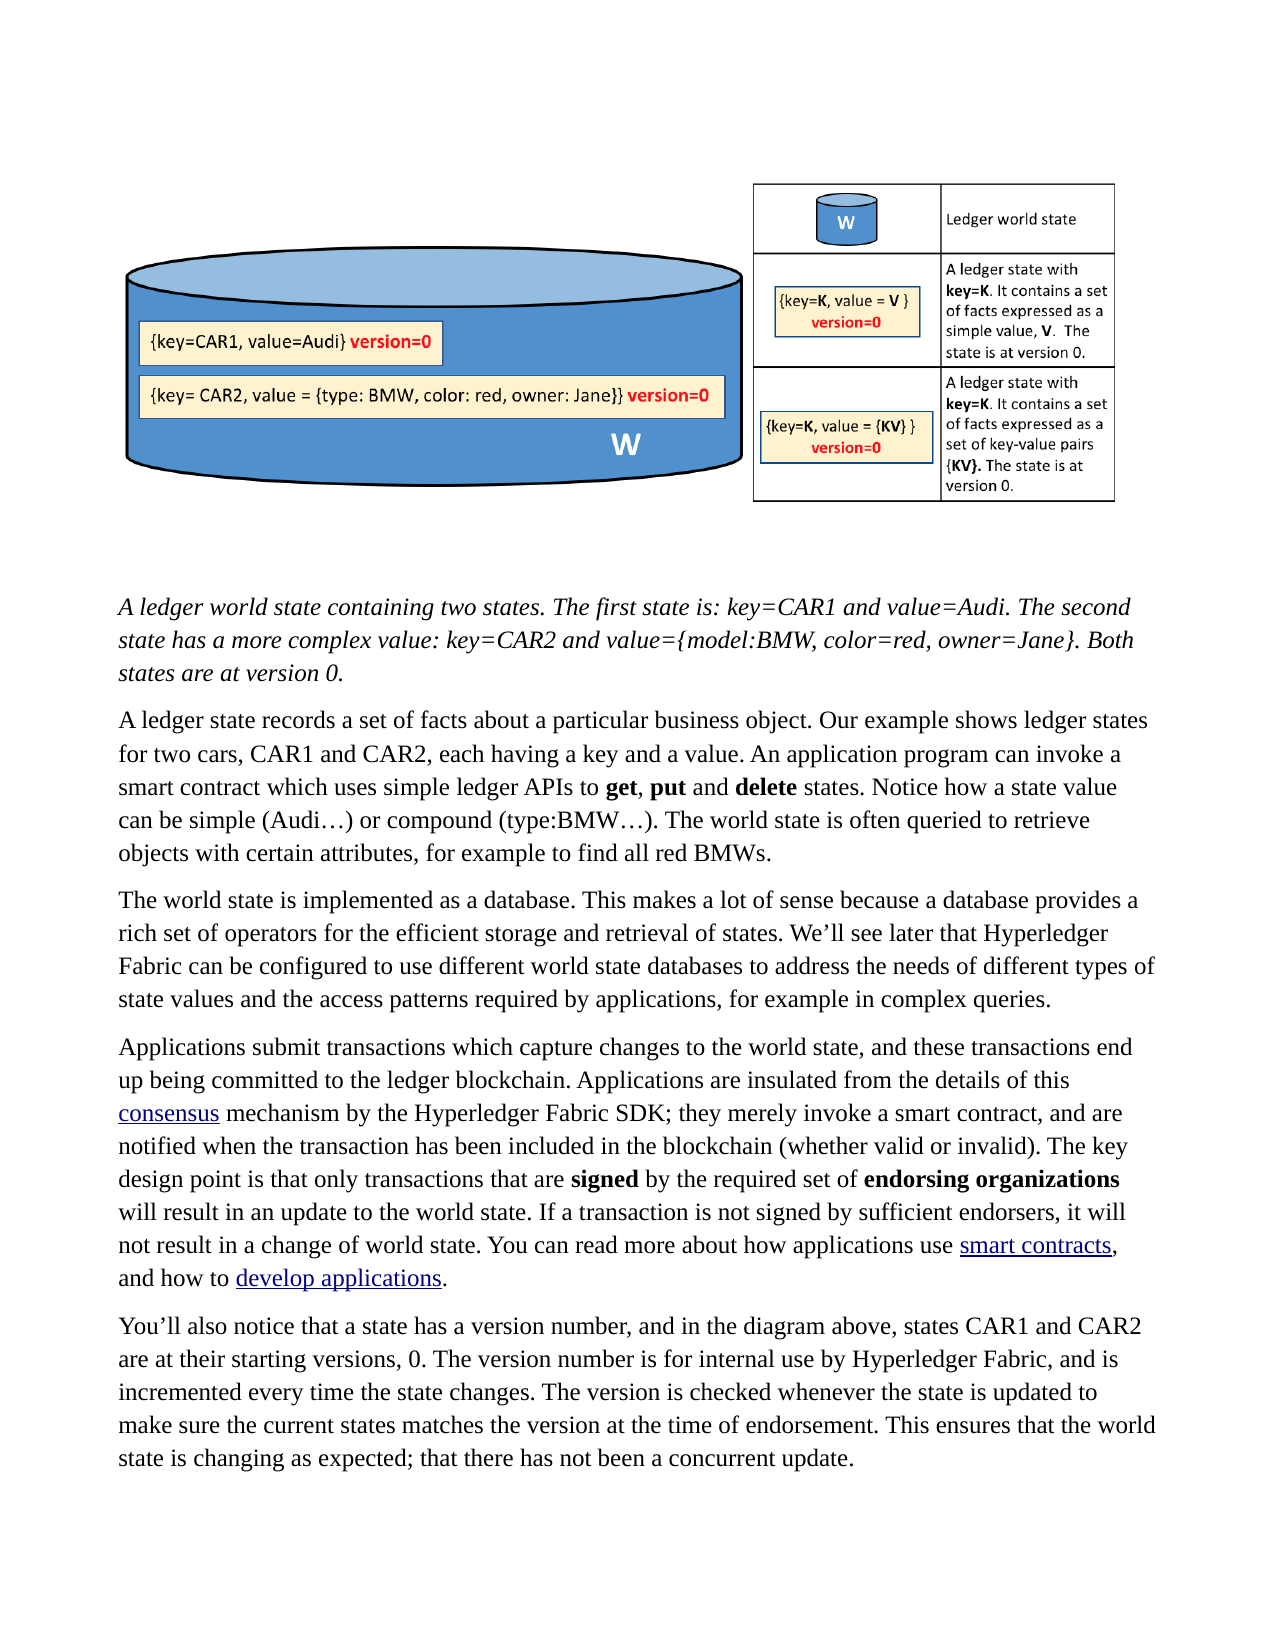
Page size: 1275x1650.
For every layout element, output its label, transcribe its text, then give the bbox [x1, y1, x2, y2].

text The world state is implemented as a database. This makes a lot of sense because a database provides a rich set of operators for the efficient storage and retrieval of states. We’ll see later that Hyperledger Fabric can be configured to use different world state databases to address the needs of different types of state values and the access patterns required by applications, for example in complex queries. [118, 885, 1157, 1013]
text Applications submit transactions which capture changes to the world state, and these transactions end up being committed to the ledger blockchain. Applications are insulated from the details of this consensus mechanism by the Hyperledger Fabric SDK; they merely invoke a smart contract, and are notified when the transaction has been included in the blockchain (whether valid or invalid). The key design point is that only transactions that are signed by the required set of endorsing organizations will result in an update to the world state. If a transaction is not signed by sufficient endorsers, it will not result in a change of world state. You can read more about how applications use smart contracts, and how to develop applications. [118, 1032, 1157, 1292]
text You’ll also notice that a state has a version number, and in the diagram above, states CAR1 and CAR2 are at their starting versions, 0. The version number is for internal use by Hyperledger Fabric, and is incremented every time the state changes. The version is checked whenever the state is updated to make sure the current states matches the version at the time of endorsement. This ensures that the world state is changing as expected; that there has not been a concurrent update. [118, 1311, 1157, 1472]
picture [118, 118, 1125, 568]
text A ledger world state containing two states. The first state is: key=CAR1 and value=Audi. The second state has a more complex value: key=CAR2 and value={model:BMW, color=red, owner=Jane}. Both states are at version 0. [118, 592, 1157, 687]
text A ledger state records a set of facts about a particular business object. Our example shows ledger states for two cars, CAR1 and CAR2, each having a key and a value. An application program can invoke a smart contract which uses simple ledger APIs to get, put and delete states. Notice how a state value can be simple (Audi…) or compound (type:BMW…). The world state is often queried to retrieve objects with certain attributes, for example to find all red BMWs. [118, 706, 1157, 866]
